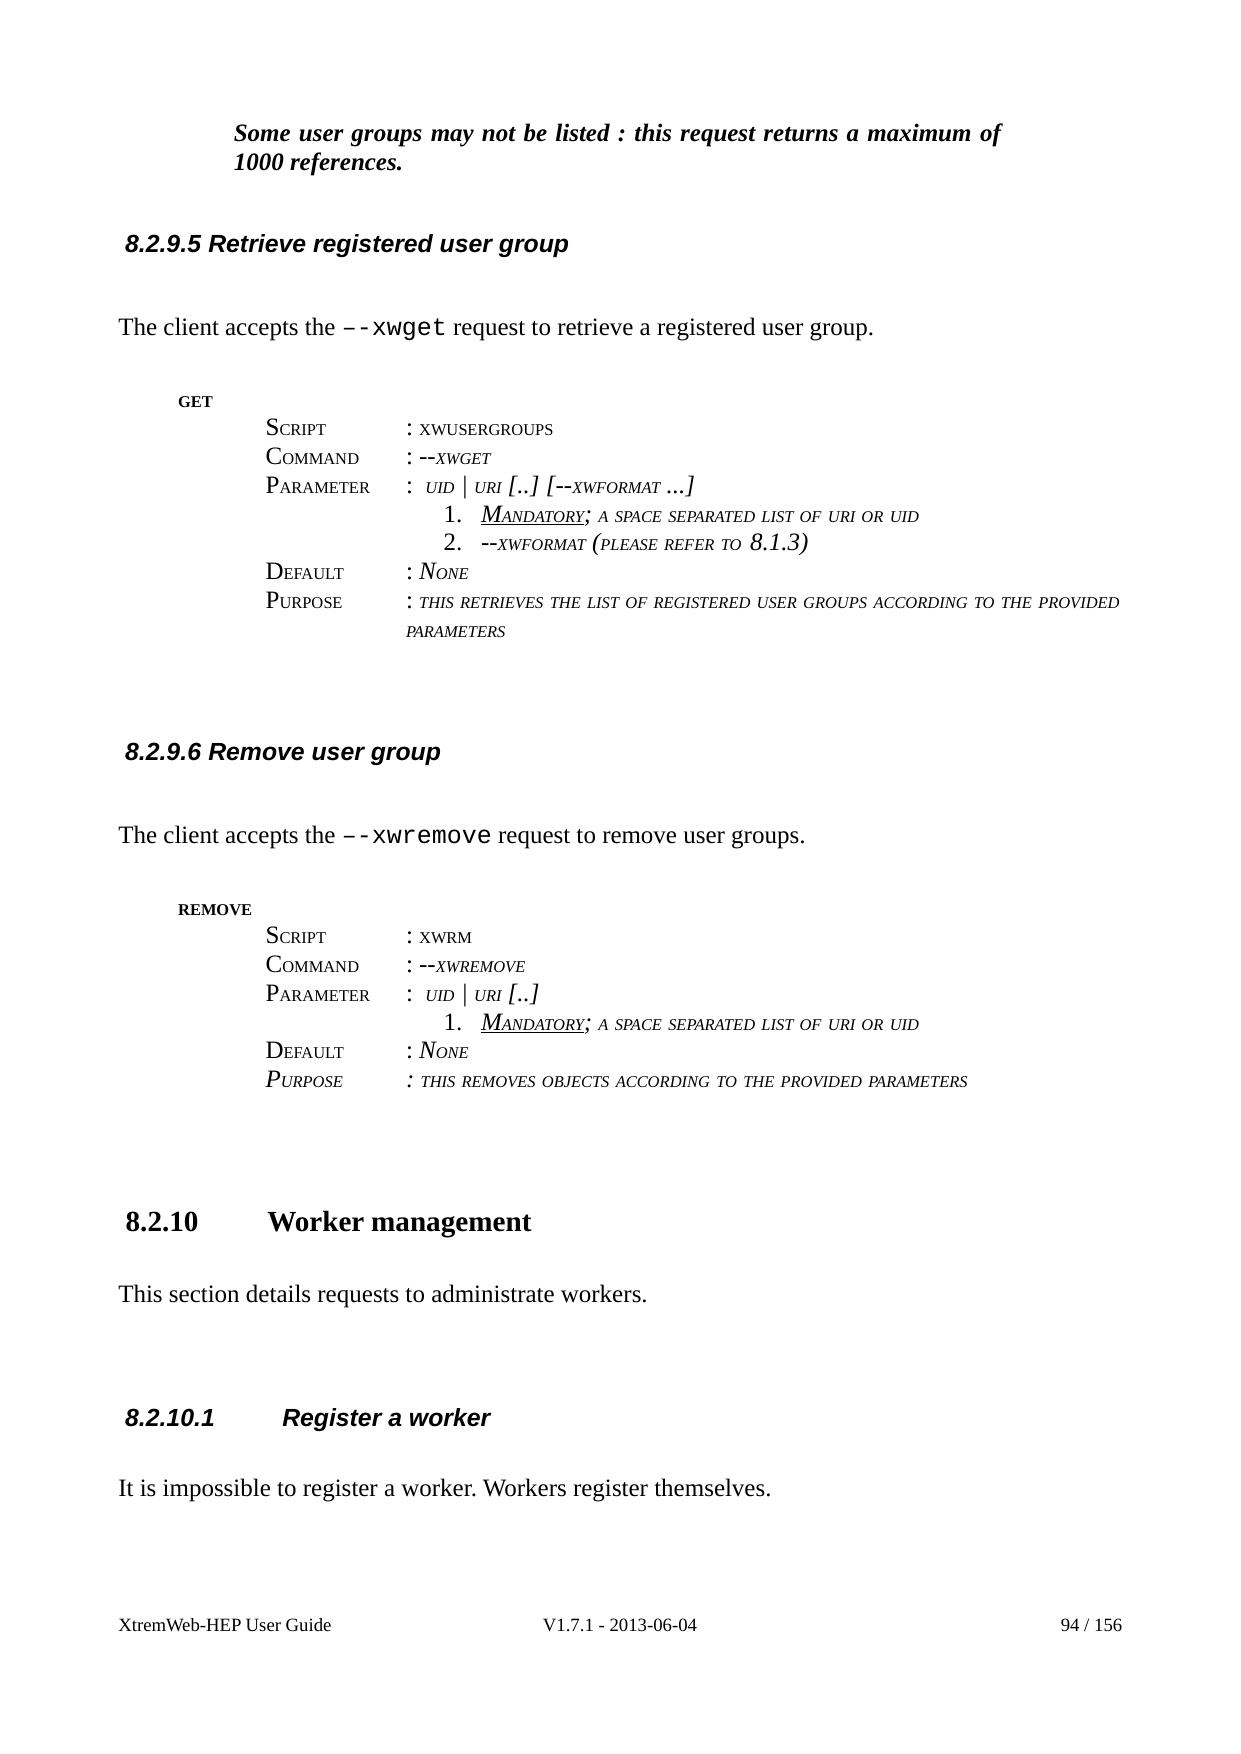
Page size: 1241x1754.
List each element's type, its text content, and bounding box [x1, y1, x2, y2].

text Some user groups may not be listed : this request returns a maximum of 1000 references. [233, 118, 1004, 176]
text Default : None [265, 1036, 1122, 1064]
text Command : --xwget [265, 441, 1122, 470]
text Purpose : this retrieves the list of registered user groups according to the provided parameters [265, 585, 1122, 642]
subtitle Register a worker [118, 1403, 1122, 1431]
text Default : None [265, 556, 1122, 585]
text Parameter : uid | uri [..] [--xwformat ...] [265, 470, 1122, 499]
text This section details requests to administrate workers. [118, 1279, 1122, 1308]
text remove [178, 892, 1122, 921]
text Script : xwusergroups [265, 412, 1122, 441]
text Parameter : uid | uri [..] [265, 978, 1122, 1007]
text It is impossible to register a worker. Workers register themselves. [118, 1473, 1122, 1501]
text get [178, 384, 1122, 412]
text Purpose : this removes objects according to the provided parameters [265, 1064, 1122, 1093]
text Script : xwrm [265, 921, 1122, 949]
subtitle Retrieve registered user group [118, 229, 1122, 258]
list Mandatory; a space separated list of uri or uid [443, 499, 1122, 527]
list --xwformat (please refer to 8.1.3) [443, 527, 1122, 556]
list Mandatory; a space separated list of uri or uid [443, 1007, 1122, 1036]
text The client accepts the –-xwremove request to remove user groups. [118, 820, 1122, 851]
text The client accepts the –-xwget request to retrieve a registered user group. [118, 312, 1122, 342]
subtitle Remove user group [118, 737, 1122, 766]
subtitle Worker management [118, 1204, 1122, 1238]
text Command : --xwremove [265, 949, 1122, 978]
